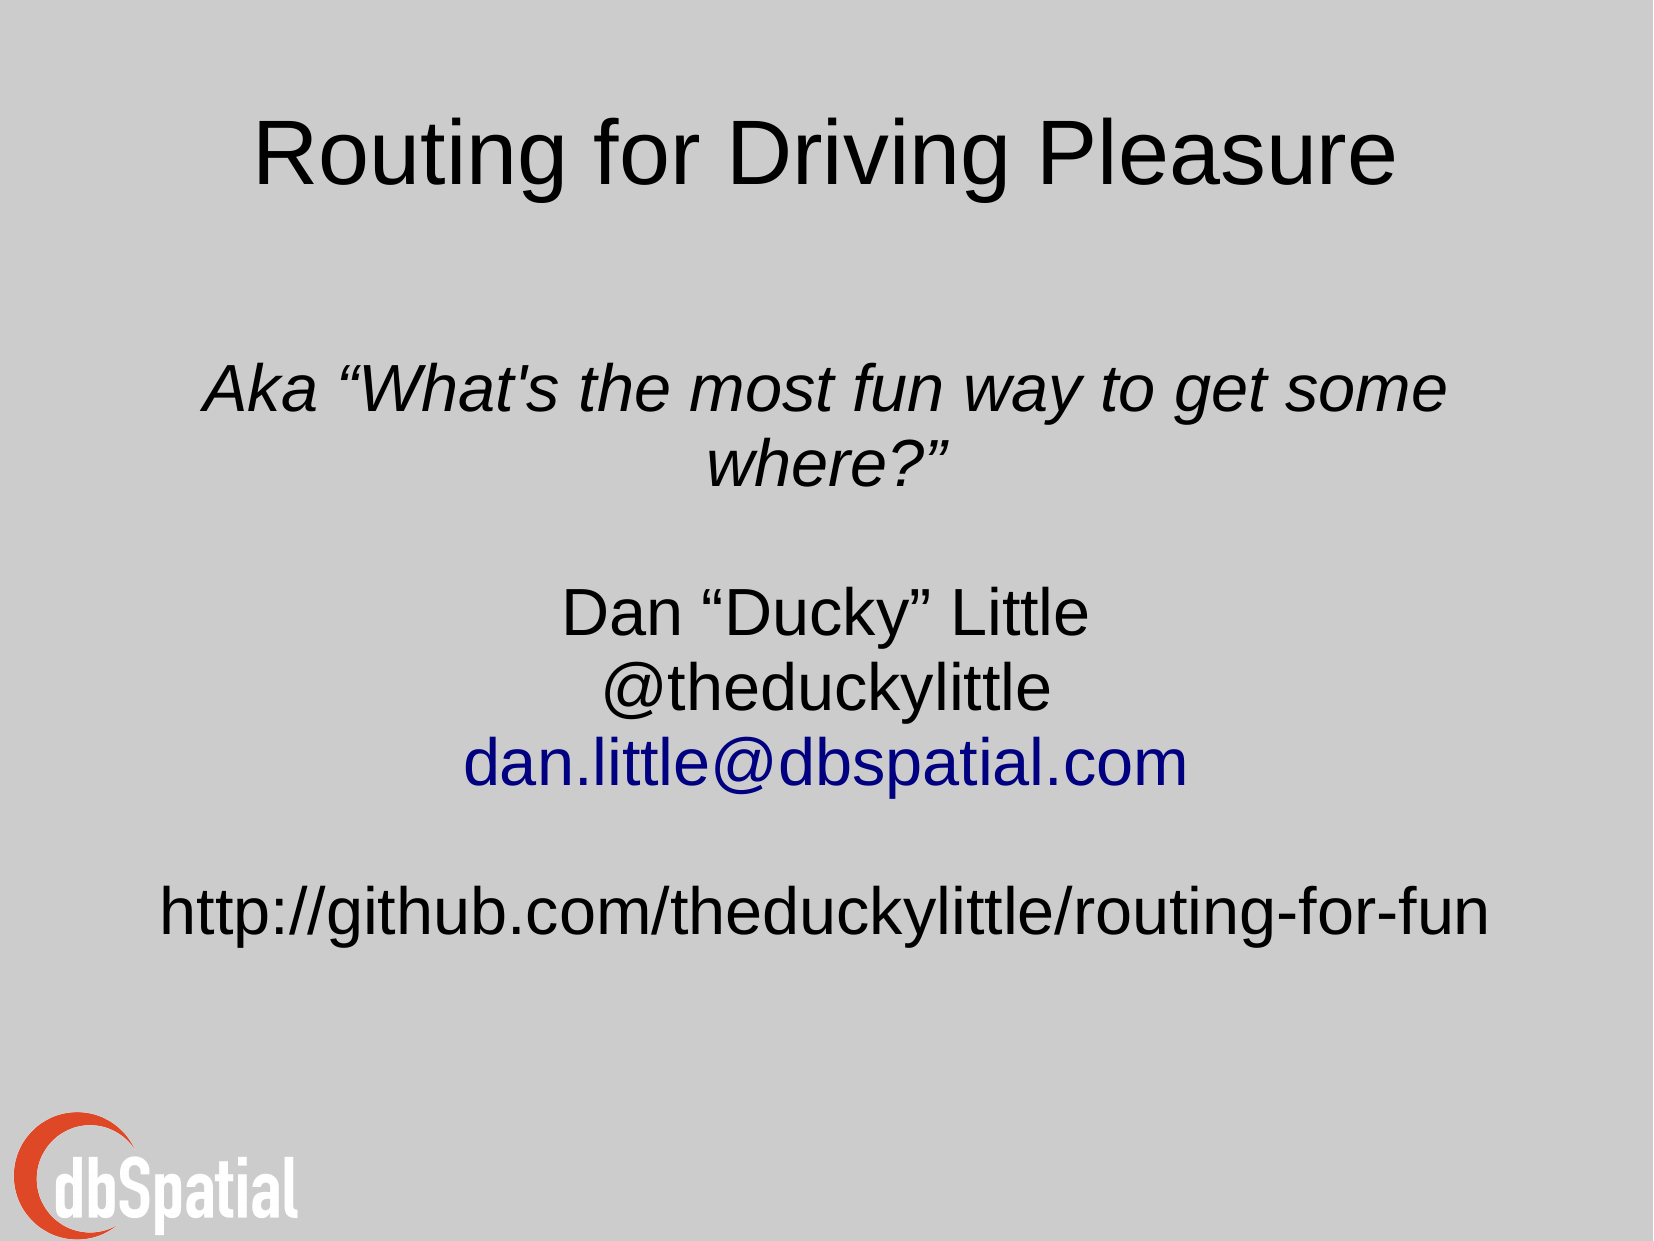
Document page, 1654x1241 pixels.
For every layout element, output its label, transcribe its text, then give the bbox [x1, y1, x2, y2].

picture [10, 1110, 301, 1241]
title Routing for Driving Pleasure [82, 49, 1571, 257]
subtitle Aka “What's the most fun way to get some where?” Dan “Ducky” Little @theduckylittle dan.little@dbspatial.com http://github.com/theduckylittle/routing-for-fun [82, 290, 1571, 1010]
